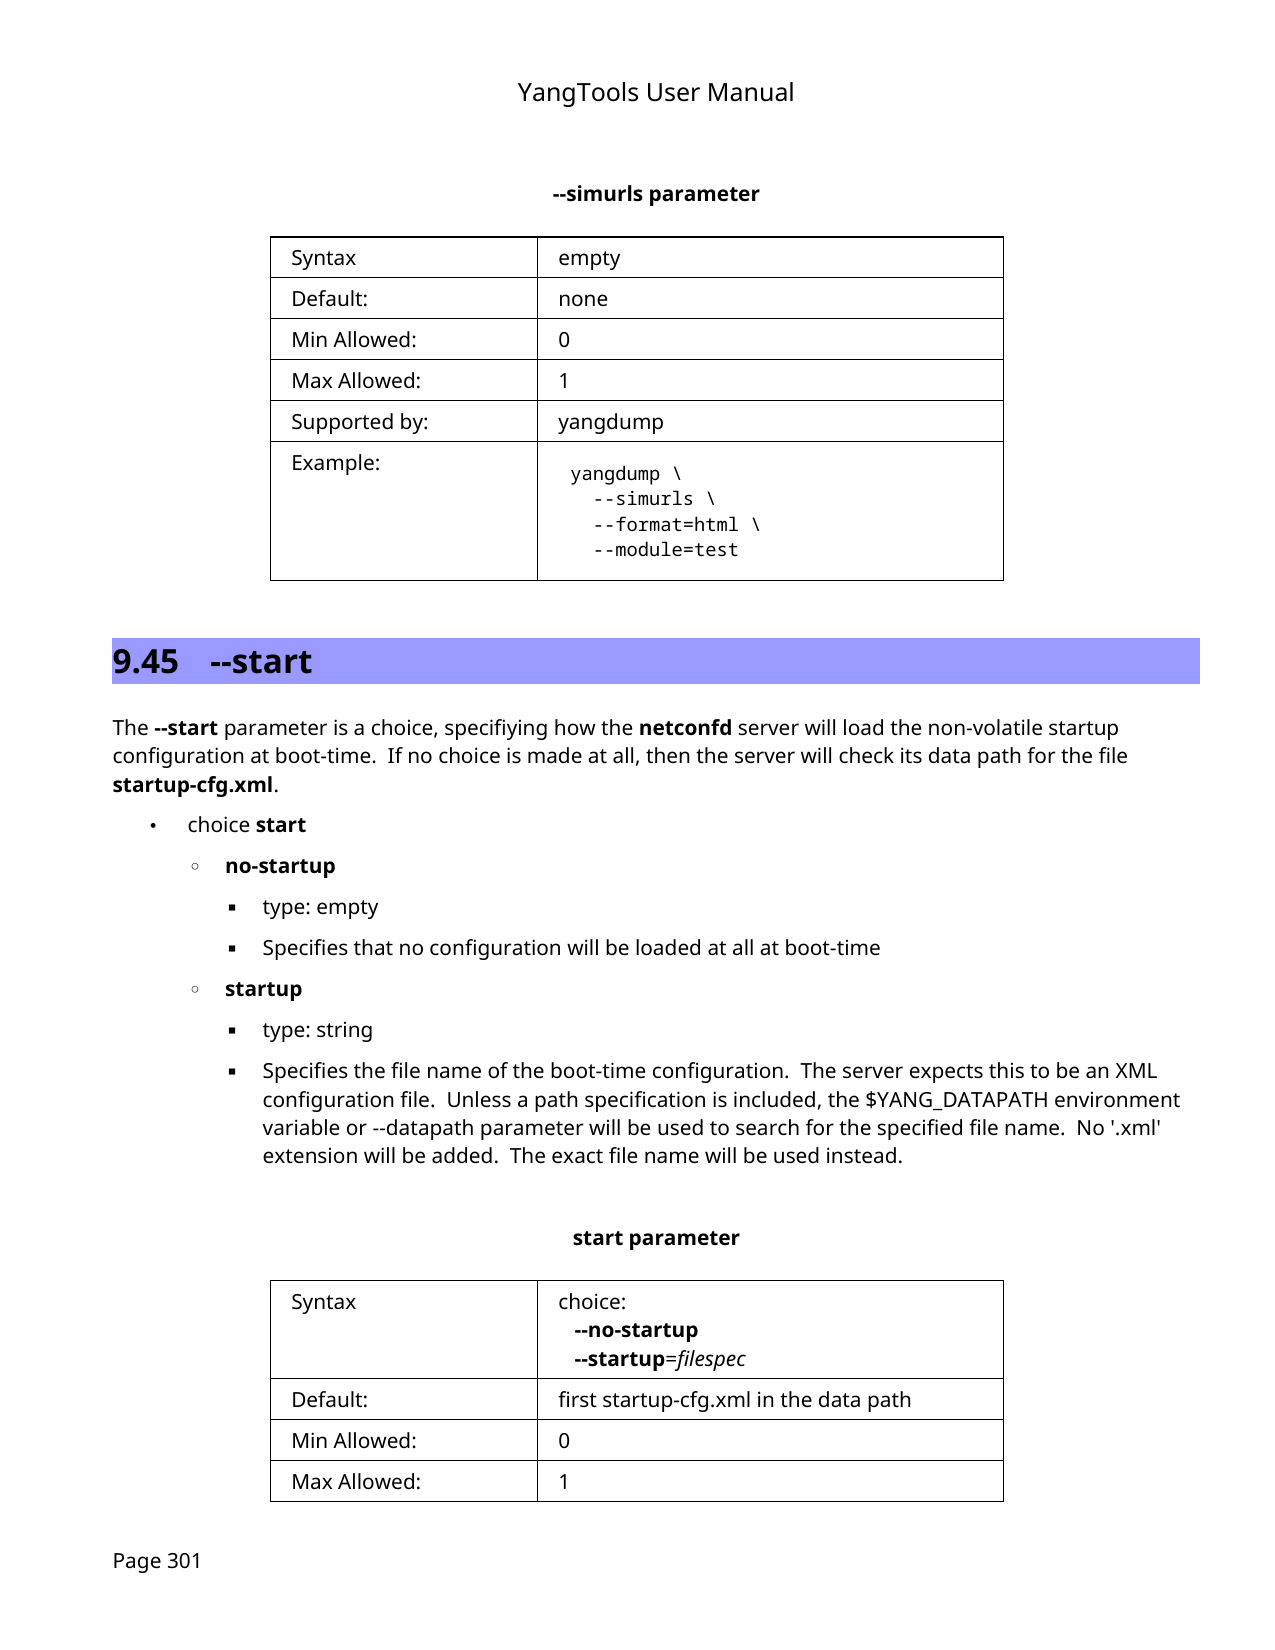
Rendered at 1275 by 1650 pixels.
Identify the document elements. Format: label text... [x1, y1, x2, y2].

table_cell Default: [271, 278, 537, 318]
list Specifies that no configuration will be loaded at all at boot-time [225, 933, 1200, 962]
table_cell none [538, 278, 1003, 318]
table_cell 1 [538, 1461, 1003, 1501]
table_header Syntax [271, 238, 537, 277]
table_header empty [538, 238, 1003, 277]
table_cell Supported by: [271, 401, 537, 441]
table_cell first startup-cfg.xml in the data path [538, 1379, 1003, 1419]
table_cell yangdump \ --simurls \ --format=html \ --module=test [538, 442, 1003, 579]
list choice start [150, 811, 1200, 839]
table_cell Max Allowed: [271, 1461, 537, 1501]
list startup [187, 974, 1200, 1003]
table_cell Max Allowed: [271, 360, 537, 400]
list type: string [225, 1015, 1200, 1044]
table_cell Example: [271, 442, 537, 579]
text The --start parameter is a choice, specifiying how the netconfd server will load the non-volatile startup configuration at boot-time. If no choice is made at all, then the server will check its data path for the file startup-cfg.xml. [112, 713, 1200, 798]
table_cell yangdump [538, 401, 1003, 441]
subtitle --simurls parameter [127, 179, 1185, 208]
table_cell 0 [538, 319, 1003, 359]
table_cell Min Allowed: [271, 1420, 537, 1460]
subtitle --start [112, 638, 1200, 684]
table_cell Default: [271, 1379, 537, 1419]
table_cell 1 [538, 360, 1003, 400]
table_header choice: --no-startup --startup=filespec [538, 1281, 1003, 1378]
list no-startup [187, 852, 1200, 880]
table_cell 0 [538, 1420, 1003, 1460]
table_header Syntax [271, 1281, 537, 1378]
list type: empty [225, 892, 1200, 921]
table_cell Min Allowed: [271, 319, 537, 359]
subtitle start parameter [127, 1223, 1185, 1252]
list Specifies the file name of the boot-time configuration. The server expects this to be an XML configuration file. Unless a path specification is included, the $YANG_DATAPATH environment variable or --datapath parameter will be used to search for the specified file name. No '.xml' extension will be added. The exact file name will be used instead. [225, 1056, 1200, 1170]
